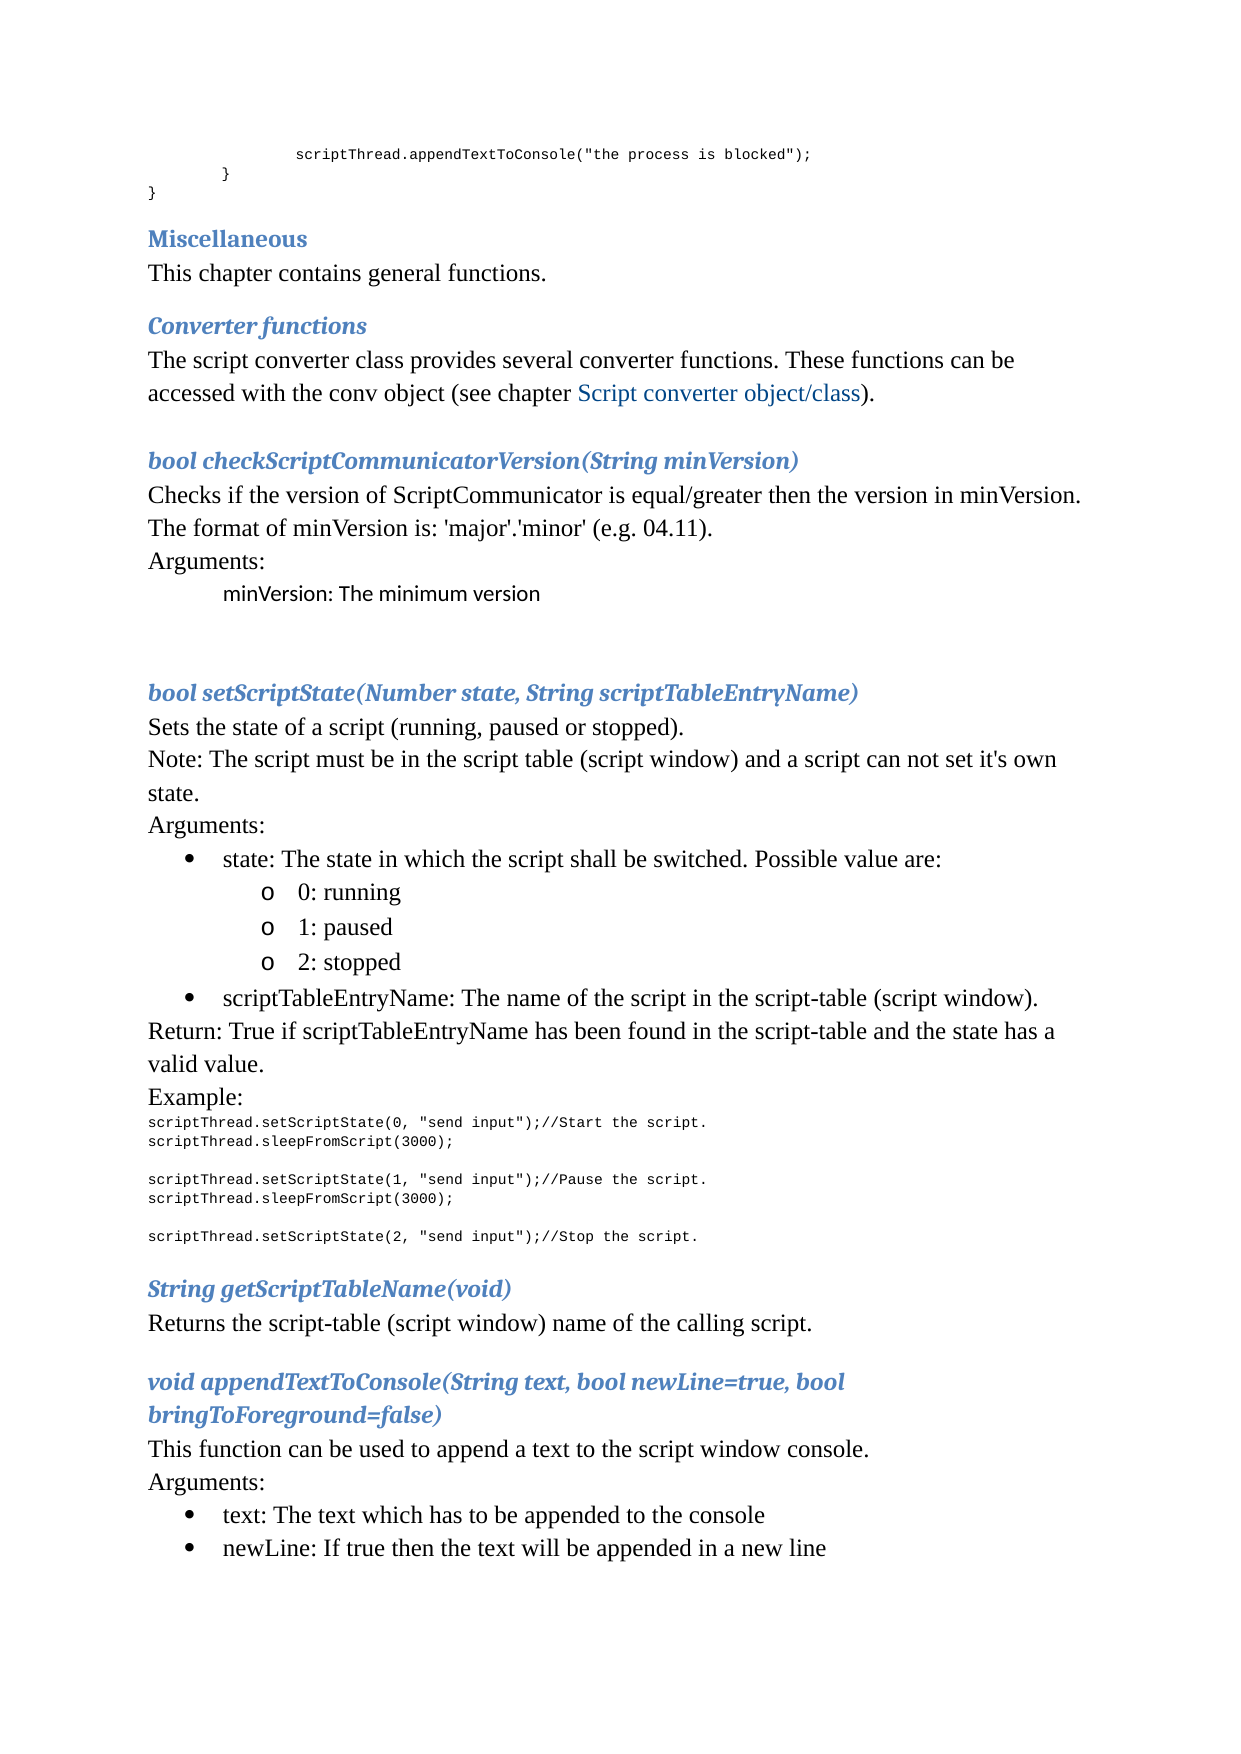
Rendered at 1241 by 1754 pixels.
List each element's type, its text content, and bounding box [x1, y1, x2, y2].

text Checks if the version of ScriptCommunicator is equal/greater then the version in minVersion. [148, 480, 1093, 509]
text Arguments: [148, 1467, 1093, 1496]
text Note: The script must be in the script table (script window) and a script can not set it's own state. [148, 744, 1093, 806]
list newLine: If true then the text will be appended in a new line [185, 1533, 1093, 1562]
text scriptThread.appendTextToConsole("the process is blocked"); [148, 148, 1093, 164]
text scriptThread.setScriptState(1, "send input");//Pause the script. [148, 1172, 1093, 1188]
subtitle bool checkScriptCommunicatorVersion(String minVersion) [148, 447, 1093, 476]
list 0: running [260, 877, 1093, 907]
list text: The text which has to be appended to the console [185, 1500, 1093, 1529]
text scriptThread.setScriptState(0, "send input");//Start the script. [148, 1115, 1093, 1132]
text } [148, 167, 1093, 183]
list 1: paused [260, 912, 1093, 943]
list state: The state in which the script shall be switched. Possible value are: [185, 844, 1093, 872]
text Arguments: [148, 811, 1093, 839]
subtitle bool setScriptState(Number state, String scriptTableEntryName) [148, 678, 1093, 707]
text Arguments: [148, 546, 1093, 575]
list 2: stopped [260, 947, 1093, 978]
text scriptThread.setScriptState(2, "send input");//Stop the script. [148, 1229, 1093, 1245]
text This chapter contains general functions. [148, 258, 1093, 287]
text This function can be used to append a text to the script window console. [148, 1434, 1093, 1463]
text Example: [148, 1082, 1093, 1111]
text } [148, 186, 1093, 202]
subtitle Converter functions [148, 312, 1093, 341]
subtitle Miscellaneous [148, 225, 1093, 254]
list scriptTableEntryName: The name of the script in the script-table (script window). [185, 983, 1093, 1012]
text Returns the script-table (script window) name of the calling script. [148, 1308, 1093, 1337]
subtitle void appendTextToConsole(String text, bool newLine=true, bool bringToForeground=false) [148, 1368, 1093, 1430]
list Return: True if scriptTableEntryName has been found in the script-table and the state has a valid value. [148, 1016, 1093, 1078]
subtitle String getScriptTableName(void) [148, 1275, 1093, 1304]
text The script converter class provides several converter functions. These functions can be accessed with the conv object (see chapter Script converter object/class). [148, 345, 1093, 407]
list minVersion: The minimum version [223, 579, 1093, 607]
text The format of minVersion is: 'major'.'minor' (e.g. 04.11). [148, 513, 1093, 542]
text scriptThread.sleepFromScript(3000); [148, 1191, 1093, 1207]
text Sets the state of a script (running, paused or stopped). [148, 712, 1093, 740]
text scriptThread.sleepFromScript(3000); [148, 1134, 1093, 1151]
